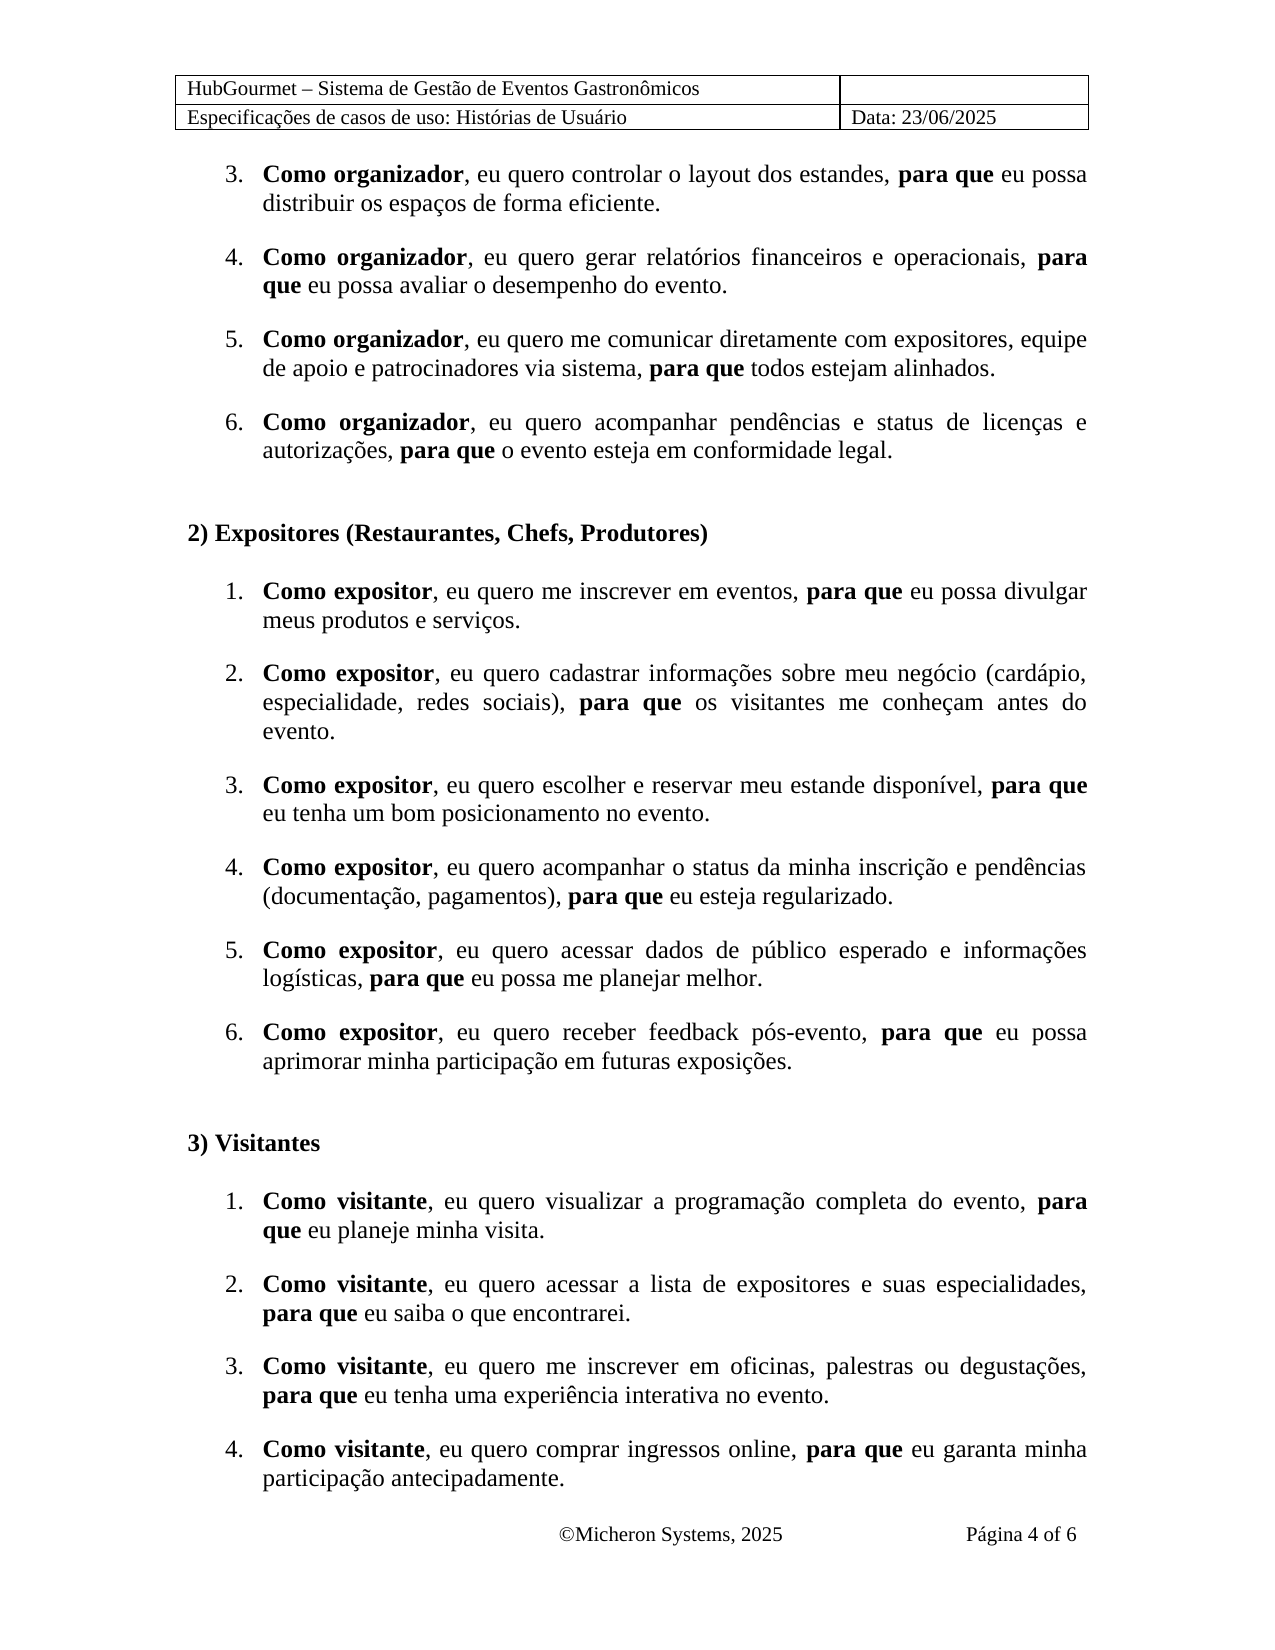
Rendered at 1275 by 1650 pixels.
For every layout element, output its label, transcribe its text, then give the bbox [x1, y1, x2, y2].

list Como visitante, eu quero acessar a lista de expositores e suas especialidades, para que eu saiba o que encontrarei. [225, 1269, 1087, 1326]
list Como organizador, eu quero gerar relatórios financeiros e operacionais, para que eu possa avaliar o desempenho do evento. [225, 242, 1087, 299]
list Como expositor, eu quero acompanhar o status da minha inscrição e pendências (documentação, pagamentos), para que eu esteja regularizado. [225, 852, 1087, 910]
list Como expositor, eu quero receber feedback pós-evento, para que eu possa aprimorar minha participação em futuras exposições. [225, 1017, 1087, 1075]
list Como visitante, eu quero me inscrever em oficinas, palestras ou degustações, para que eu tenha uma experiência interativa no evento. [225, 1351, 1087, 1409]
list Como organizador, eu quero acompanhar pendências e status de licenças e autorizações, para que o evento esteja em conformidade legal. [225, 407, 1087, 464]
list Como organizador, eu quero controlar o layout dos estandes, para que eu possa distribuir os espaços de forma eficiente. [225, 159, 1087, 217]
list Como organizador, eu quero me comunicar diretamente com expositores, equipe de apoio e patrocinadores via sistema, para que todos estejam alinhados. [225, 324, 1087, 382]
list Como expositor, eu quero escolher e reservar meu estande disponível, para que eu tenha um bom posicionamento no evento. [225, 770, 1087, 827]
subtitle 2) Expositores (Restaurantes, Chefs, Produtores) [187, 518, 1087, 547]
list Como expositor, eu quero acessar dados de público esperado e informações logísticas, para que eu possa me planejar melhor. [225, 935, 1087, 992]
list Como visitante, eu quero comprar ingressos online, para que eu garanta minha participação antecipadamente. [225, 1434, 1087, 1491]
list Como expositor, eu quero me inscrever em eventos, para que eu possa divulgar meus produtos e serviços. [225, 576, 1087, 633]
list Como expositor, eu quero cadastrar informações sobre meu negócio (cardápio, especialidade, redes sociais), para que os visitantes me conheçam antes do evento. [225, 658, 1087, 745]
subtitle 3) Visitantes [187, 1128, 1087, 1157]
list Como visitante, eu quero visualizar a programação completa do evento, para que eu planeje minha visita. [225, 1186, 1087, 1244]
